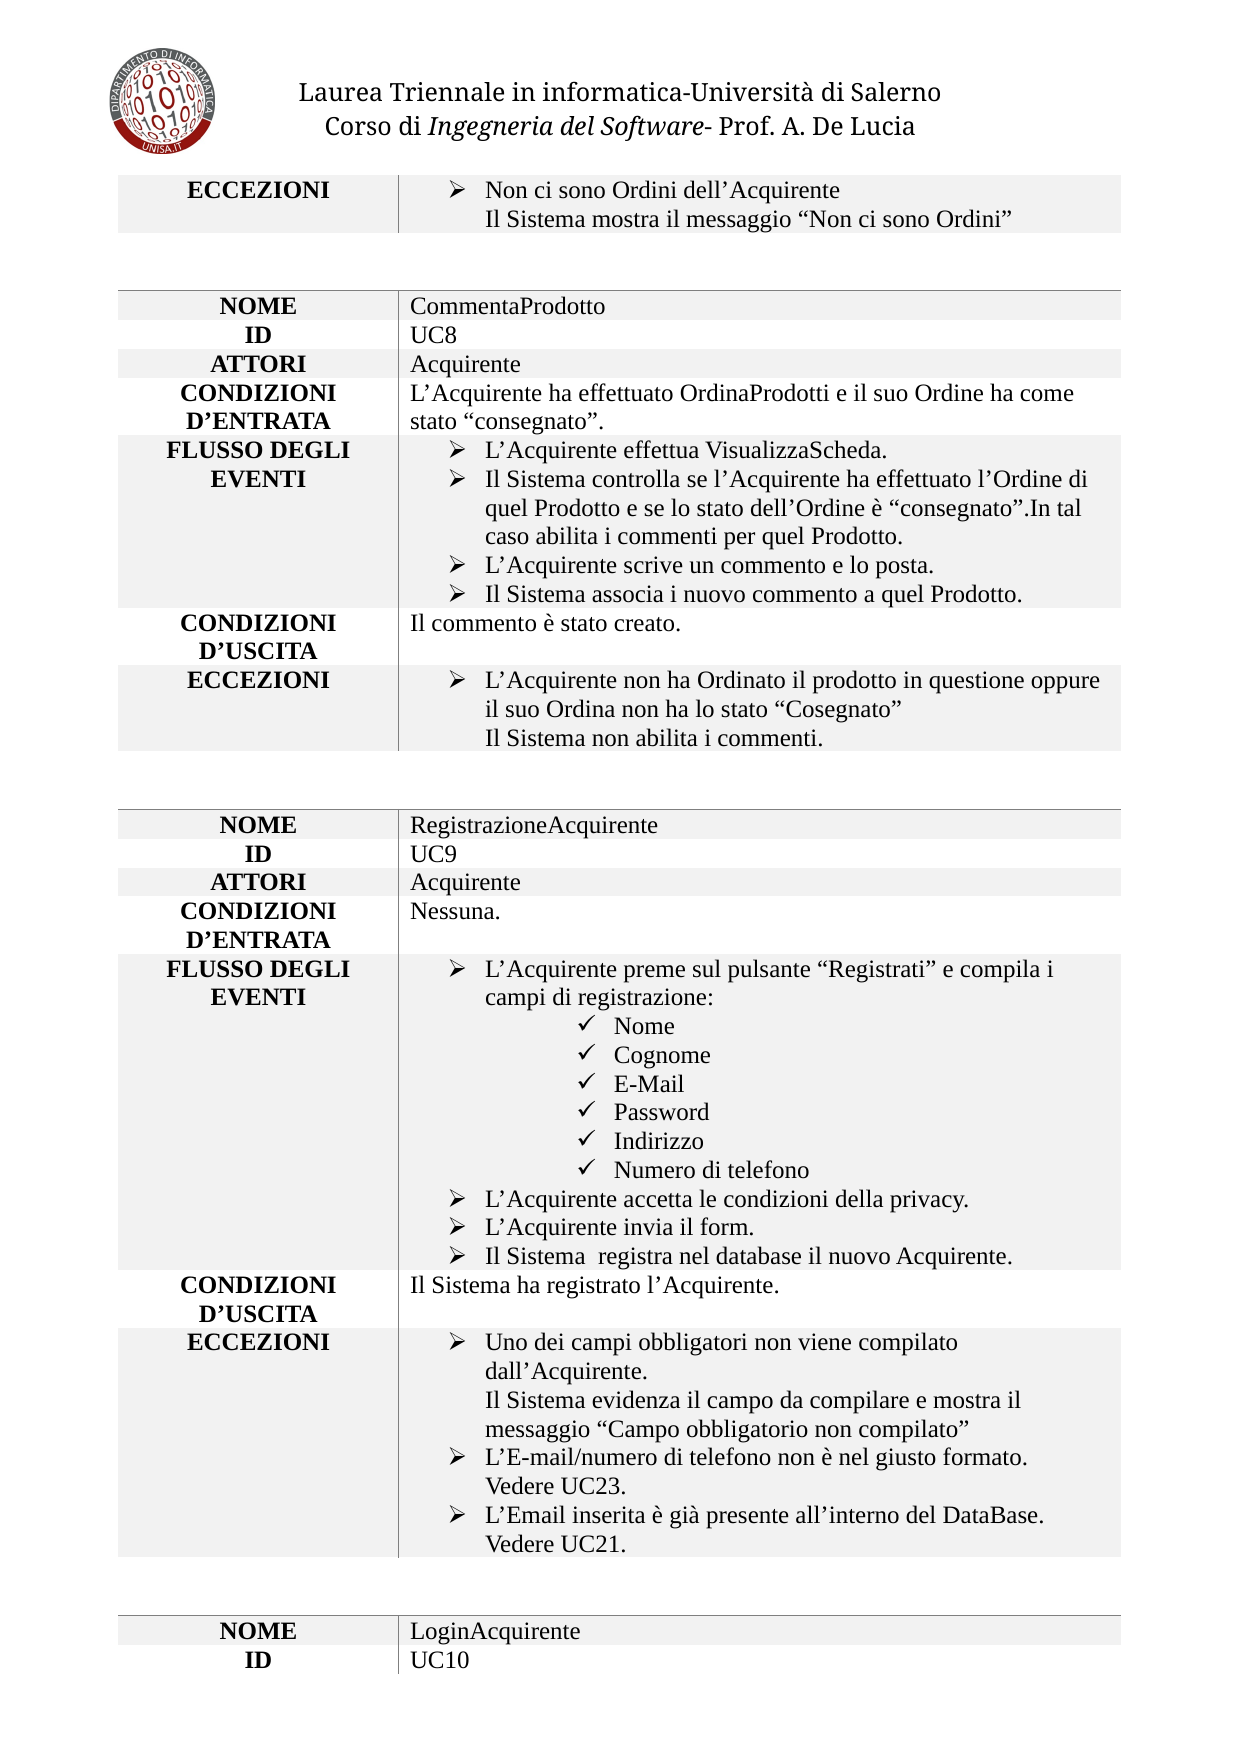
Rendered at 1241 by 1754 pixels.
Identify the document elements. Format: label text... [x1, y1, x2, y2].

table_header RegistrazioneAcquirente [399, 810, 1121, 839]
table_cell flusso degli eventi [118, 435, 398, 608]
table_cell condizioni d’uscita [118, 1270, 398, 1327]
table_cell condizioni d’uscita [118, 608, 398, 665]
table_cell ID [118, 1645, 398, 1673]
table_cell L’Acquirente non ha Ordinato il prodotto in questione oppure il suo Ordina non ha lo stato “Cosegnato” Il Sistema non abilita i commenti. [399, 665, 1121, 751]
table_cell Il commento è stato creato. [399, 608, 1121, 665]
table_cell L’Acquirente preme sul pulsante “Registrati” e compila i campi di registrazione: Nome Cognome E-Mail Password Indirizzo Numero di telefono L’Acquirente accetta le condizioni della privacy. L’Acquirente invia il form. Il Sistema registra nel database il nuovo Acquirente. [399, 954, 1121, 1270]
table_cell flusso degli eventi [118, 954, 398, 1270]
table_cell L’Acquirente ha effettuato OrdinaProdotti e il suo Ordine ha come stato “consegnato”. [399, 378, 1121, 435]
table_cell ECCEZIONI [118, 175, 398, 233]
table_cell Condizioni d’entrata [118, 378, 398, 435]
picture [109, 48, 215, 154]
table_header LoginAcquirente [399, 1616, 1121, 1645]
table_cell Acquirente [399, 349, 1121, 378]
table_cell Nessuna. [399, 896, 1121, 954]
table_header CommentaProdotto [399, 291, 1121, 320]
table_cell L’Acquirente effettua VisualizzaScheda. Il Sistema controlla se l’Acquirente ha effettuato l’Ordine di quel Prodotto e se lo stato dell’Ordine è “consegnato”.In tal caso abilita i commenti per quel Prodotto. L’Acquirente scrive un commento e lo posta. Il Sistema associa i nuovo commento a quel Prodotto. [399, 435, 1121, 608]
table_cell Uno dei campi obbligatori non viene compilato dall’Acquirente. Il Sistema evidenza il campo da compilare e mostra il messaggio “Campo obbligatorio non compilato” L’E-mail/numero di telefono non è nel giusto formato. Vedere UC23. L’Email inserita è già presente all’interno del DataBase. Vedere UC21. [399, 1328, 1121, 1557]
table_cell Attori [118, 868, 398, 896]
table_cell ECCEZIONI [118, 1328, 398, 1557]
table_cell Non ci sono Ordini dell’Acquirente Il Sistema mostra il messaggio “Non ci sono Ordini” [399, 175, 1121, 233]
table_cell UC8 [399, 320, 1121, 349]
table_cell Attori [118, 349, 398, 378]
table_cell Il Sistema ha registrato l’Acquirente. [399, 1270, 1121, 1327]
table_cell ECCEZIONI [118, 665, 398, 751]
table_cell Acquirente [399, 868, 1121, 896]
table_cell ID [118, 320, 398, 349]
table_cell UC10 [399, 1645, 1121, 1673]
table_cell ID [118, 839, 398, 867]
table_header NOME [118, 291, 398, 320]
table_header NOME [118, 1616, 398, 1645]
table_cell UC9 [399, 839, 1121, 867]
table_cell Condizioni d’entrata [118, 896, 398, 954]
table_header NOME [118, 810, 398, 839]
